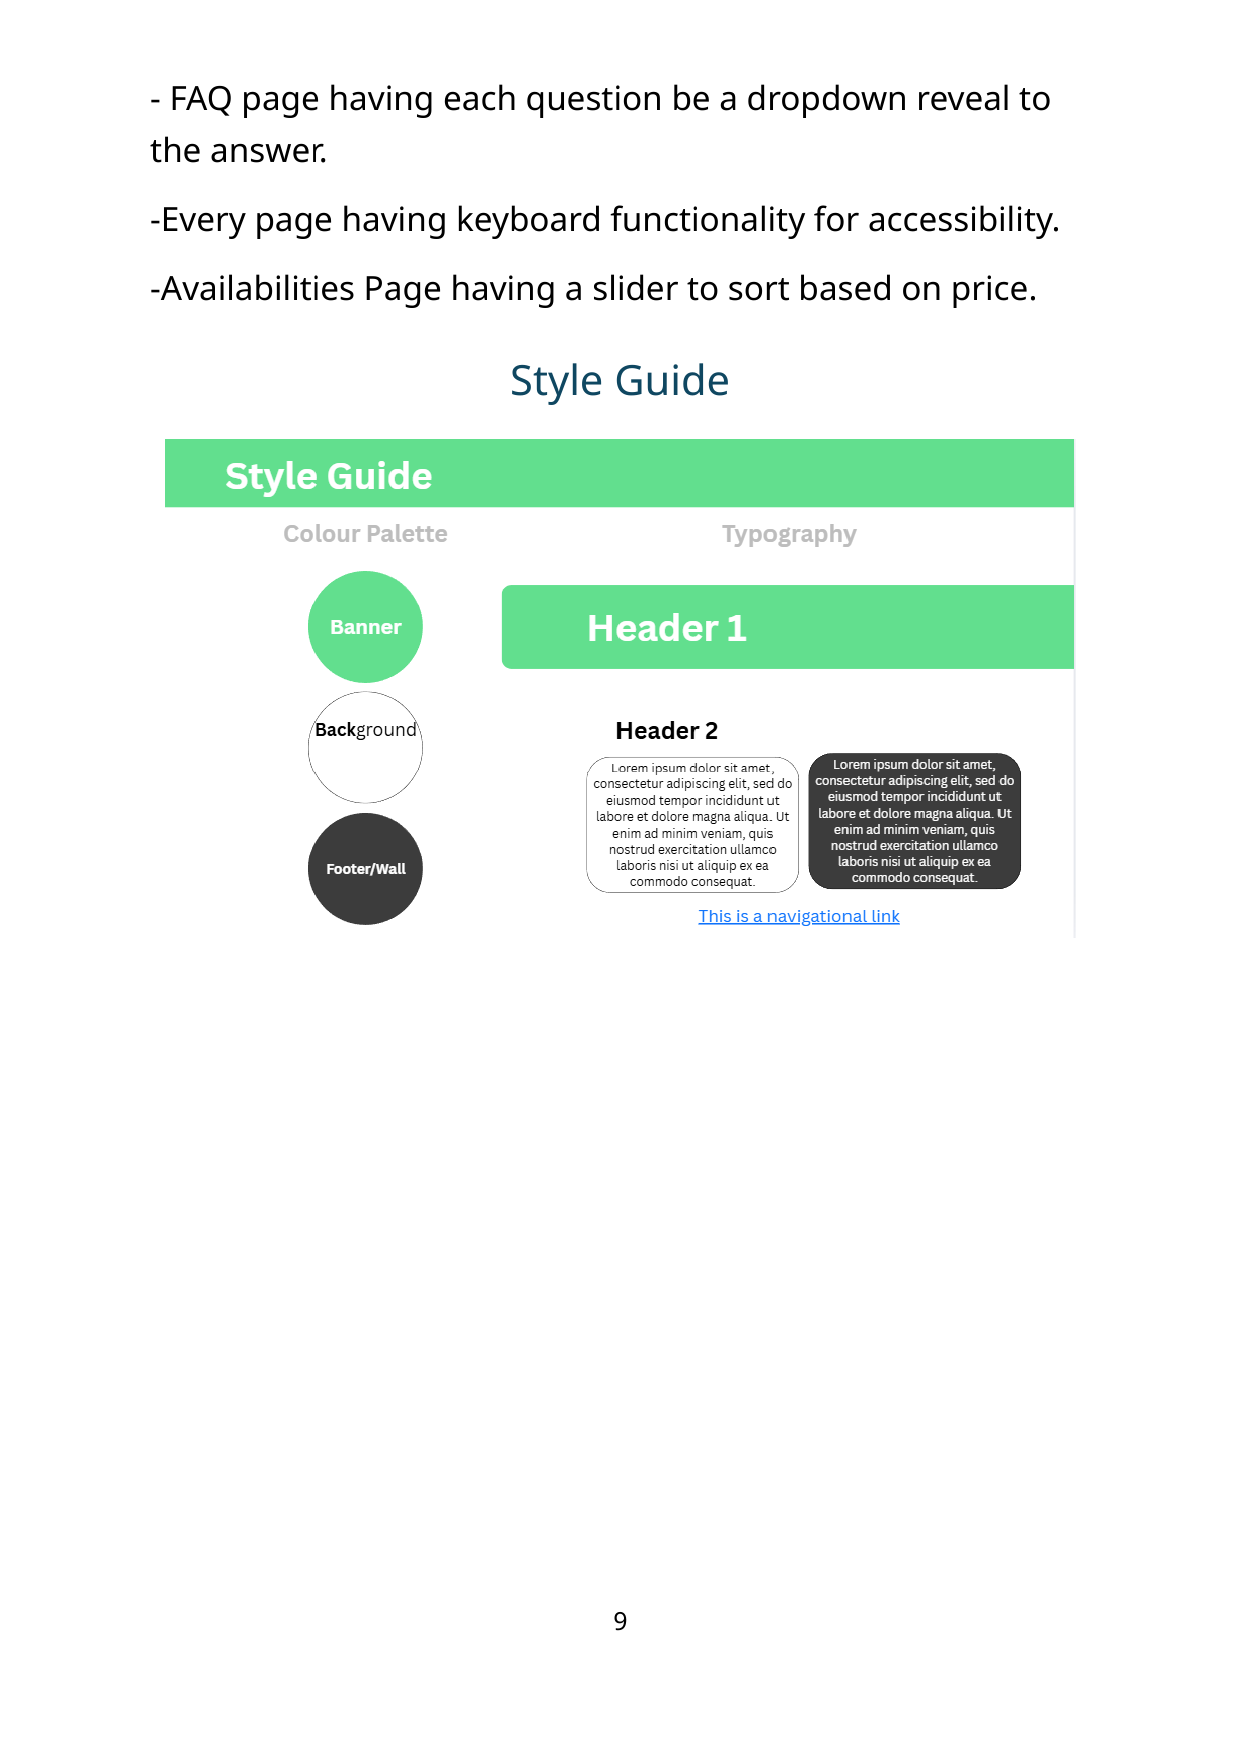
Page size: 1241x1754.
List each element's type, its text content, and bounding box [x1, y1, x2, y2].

text -Every page having keyboard functionality for accessibility. [150, 196, 1090, 241]
text -Availabilities Page having a slider to sort based on price. [150, 265, 1090, 310]
subtitle Style Guide [150, 350, 1090, 407]
text - FAQ page having each question be a dropdown reveal to the answer. [150, 75, 1090, 173]
